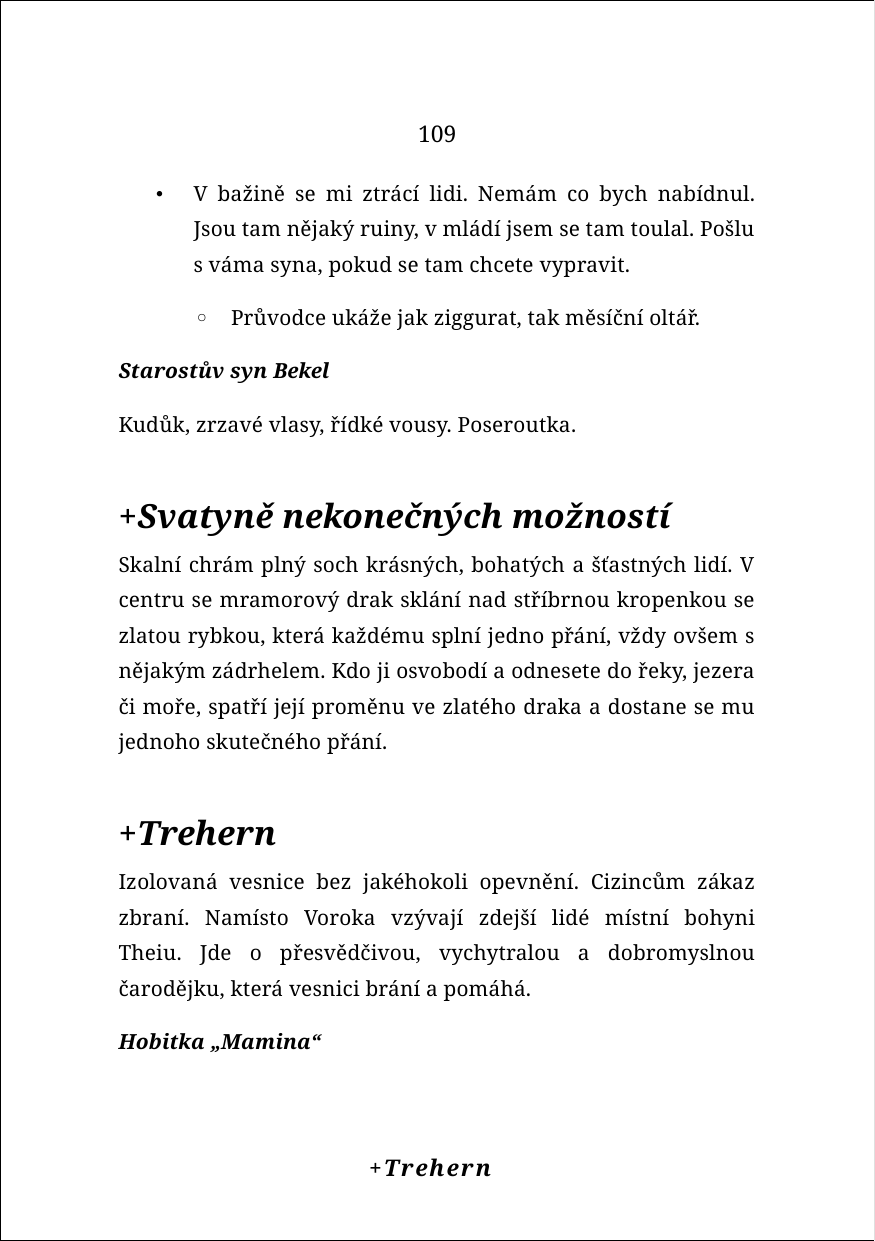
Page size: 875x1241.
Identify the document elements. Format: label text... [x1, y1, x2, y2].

text Hobitka „Mamina“ [118, 1027, 756, 1056]
subtitle +Svatyně nekonečných možností [118, 492, 756, 538]
text Kudůk, zrzavé vlasy, řídké vousy. Poseroutka. [118, 410, 756, 438]
text Izolovaná vesnice bez jakéhokoli opevnění. Cizincům zákaz zbraní. Namísto Voroka vzývají zdejší lidé místní bohyni Theiu. Jde o přesvědčivou, vychytralou a dobromyslnou čarodějku, která vesnici brání a pomáhá. [118, 867, 756, 1002]
list V bažině se mi ztrácí lidi. Nemám co bych nabídnul. Jsou tam nějaký ruiny, v mládí jsem se tam toulal. Pošlu s váma syna, pokud se tam chcete vypravit. [156, 179, 756, 278]
list Průvodce ukáže jak ziggurat, tak měsíční oltář. [193, 303, 756, 332]
text Skalní chrám plný soch krásných, bohatých a šťastných lidí. V centru se mramorový drak sklání nad stříbrnou kropenkou se zlatou rybkou, která každému splní jedno přání, vždy ovšem s nějakým zádrhelem. Kdo ji osvobodí a odnesete do řeky, jezera či moře, spatří její proměnu ve zlatého draka a dostane se mu jednoho skutečného přání. [118, 550, 756, 756]
subtitle +Trehern [118, 810, 756, 856]
text Starostův syn Bekel [118, 356, 756, 385]
